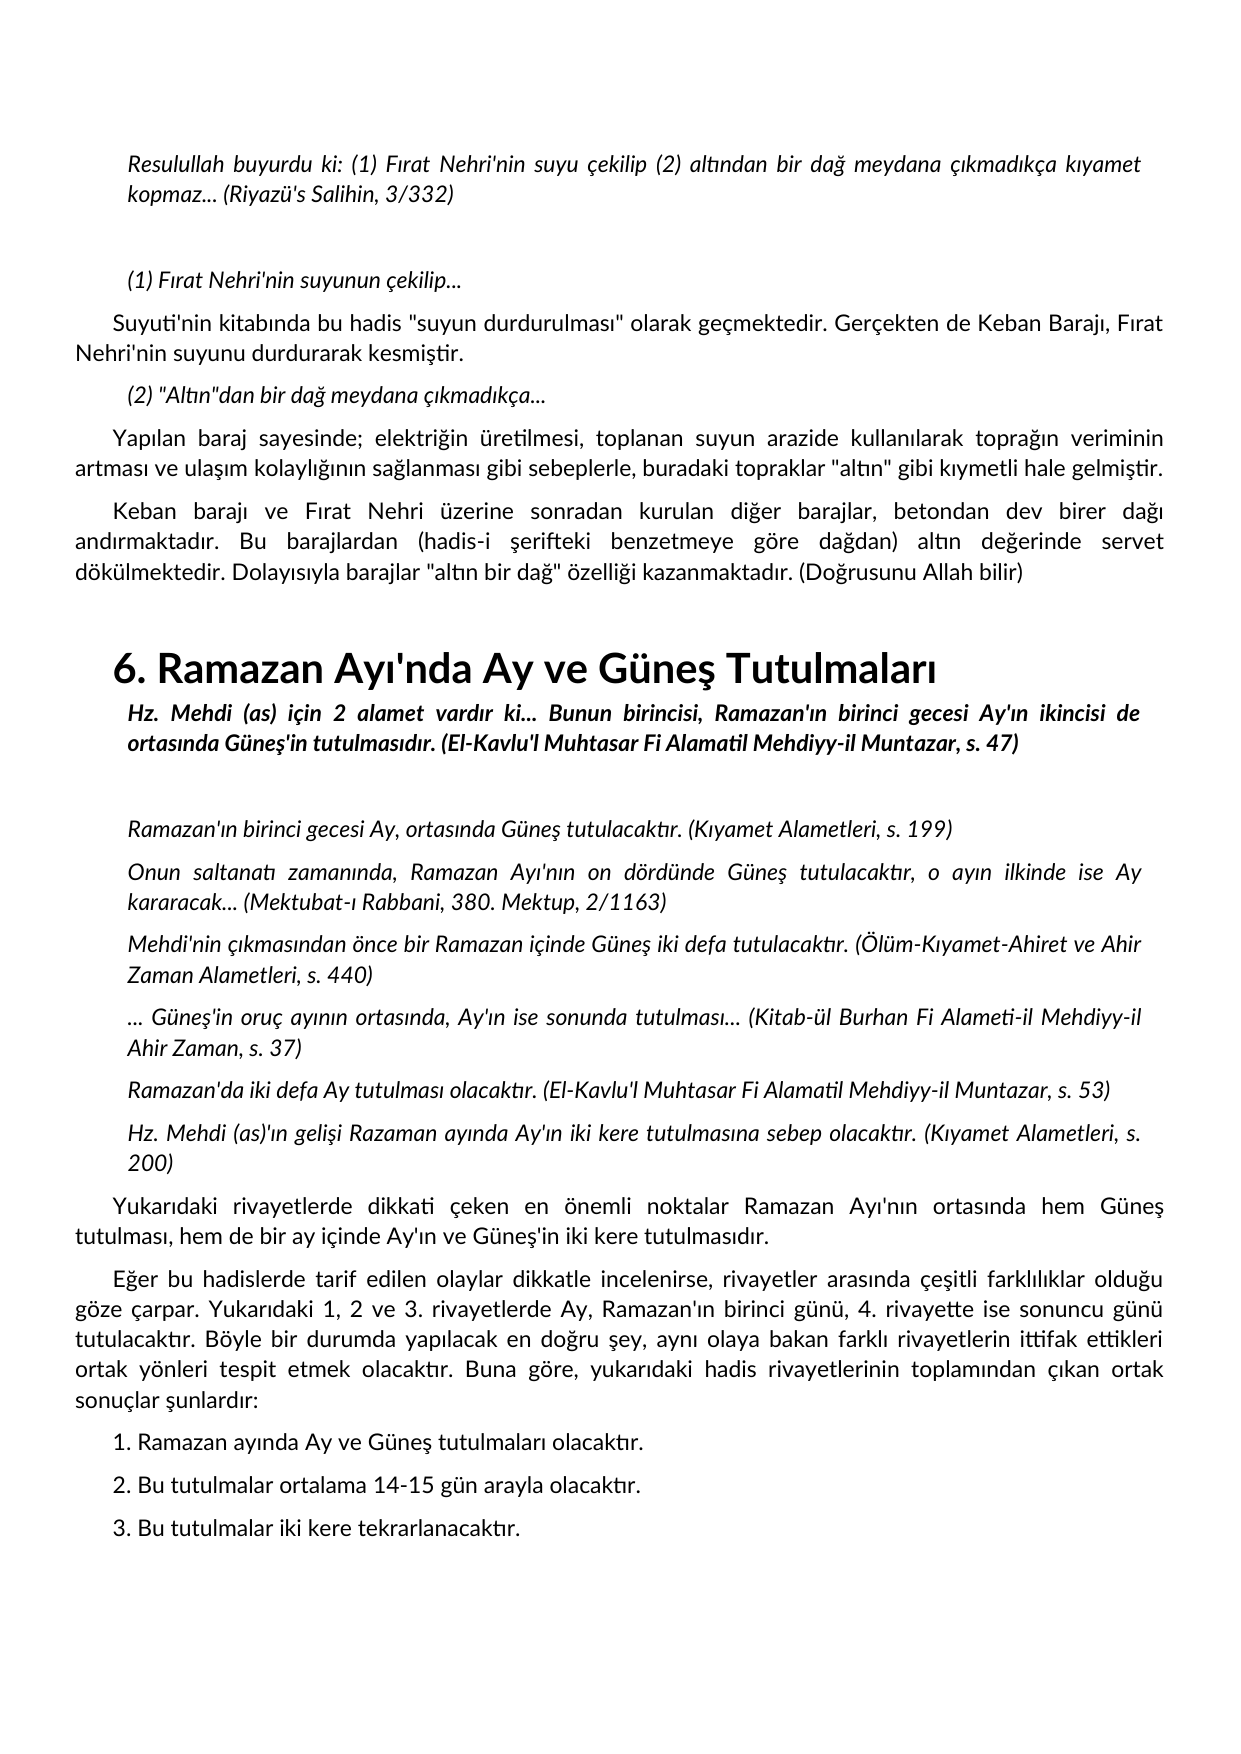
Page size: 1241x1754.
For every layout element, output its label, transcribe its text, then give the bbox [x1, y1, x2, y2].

text Onun saltanatı zamanında, Ramazan Ayı'nın on dördünde Güneş tutulacaktır, o ayın ilkinde ise Ay kararacak... (Mektubat-ı Rabbani, 380. Mektup, 2/1163) [127, 857, 1143, 915]
text Hz. Mehdi (as)'ın gelişi Razaman ayında Ay'ın iki kere tutulmasına sebep olacaktır. (Kıyamet Alametleri, s. 200) [127, 1119, 1143, 1176]
text Ramazan'ın birinci gecesi Ay, ortasında Güneş tutulacaktır. (Kıyamet Alametleri, s. 199) [127, 814, 1143, 842]
text 1. Ramazan ayında Ay ve Güneş tutulmaları olacaktır. [75, 1428, 1165, 1456]
text (2) "Altın"dan bir dağ meydana çıkmadıkça... [127, 381, 1143, 409]
text Resulullah buyurdu ki: (1) Fırat Nehri'nin suyu çekilip (2) altından bir dağ meydana çıkmadıkça kıyamet kopmaz... (Riyazü's Salihin, 3/332) [127, 150, 1143, 208]
text Yukarıdaki rivayetlerde dikkati çeken en önemli noktalar Ramazan Ayı'nın ortasında hem Güneş tutulması, hem de bir ay içinde Ay'ın ve Güneş'in iki kere tutulmasıdır. [75, 1192, 1165, 1249]
text Eğer bu hadislerde tarif edilen olaylar dikkatle incelenirse, rivayetler arasında çeşitli farklılıklar olduğu göze çarpar. Yukarıdaki 1, 2 ve 3. rivayetlerde Ay, Ramazan'ın birinci günü, 4. rivayette ise sonuncu günü tutulacaktır. Böyle bir durumda yapılacak en doğru şey, aynı olaya bakan farklı rivayetlerin ittifak ettikleri ortak yönleri tespit etmek olacaktır. Buna göre, yukarıdaki hadis rivayetlerinin toplamından çıkan ortak sonuçlar şunlardır: [75, 1264, 1165, 1413]
text ... Güneş'in oruç ayının ortasında, Ay'ın ise sonunda tutulması... (Kitab-ül Burhan Fi Alameti-il Mehdiyy-il Ahir Zaman, s. 37) [127, 1003, 1143, 1061]
text Keban barajı ve Fırat Nehri üzerine sonradan kurulan diğer barajlar, betondan dev birer dağı andırmaktadır. Bu barajlardan (hadis-i şerifteki benzetmeye göre dağdan) altın değerinde servet dökülmektedir. Dolayısıyla barajlar "altın bir dağ" özelliği kazanmaktadır. (Doğrusunu Allah bilir) [75, 497, 1165, 585]
text Mehdi'nin çıkmasından önce bir Ramazan içinde Güneş iki defa tutulacaktır. (Ölüm-Kıyamet-Ahiret ve Ahir Zaman Alametleri, s. 440) [127, 930, 1143, 988]
text Suyuti'nin kitabında bu hadis "suyun durdurulması" olarak geçmektedir. Gerçekten de Keban Barajı, Fırat Nehri'nin suyunu durdurarak kesmiştir. [75, 308, 1165, 366]
subtitle 6. Ramazan Ayı'nda Ay ve Güneş Tutulmaları [112, 643, 1165, 693]
text 3. Bu tutulmalar iki kere tekrarlanacaktır. [75, 1513, 1165, 1541]
text 2. Bu tutulmalar ortalama 14-15 gün arayla olacaktır. [75, 1471, 1165, 1498]
text Hz. Mehdi (as) için 2 alamet vardır ki... Bunun birincisi, Ramazan'ın birinci gecesi Ay'ın ikincisi de ortasında Güneş'in tutulmasıdır. (El-Kavlu'l Muhtasar Fi Alamatil Mehdiyy-il Muntazar, s. 47) [127, 699, 1143, 757]
text (1) Fırat Nehri'nin suyunun çekilip... [127, 266, 1143, 293]
text Ramazan'da iki defa Ay tutulması olacaktır. (El-Kavlu'l Muhtasar Fi Alamatil Mehdiyy-il Muntazar, s. 53) [127, 1076, 1143, 1103]
text Yapılan baraj sayesinde; elektriğin üretilmesi, toplanan suyun arazide kullanılarak toprağın veriminin artması ve ulaşım kolaylığının sağlanması gibi sebeplerle, buradaki topraklar "altın" gibi kıymetli hale gelmiştir. [75, 424, 1165, 482]
